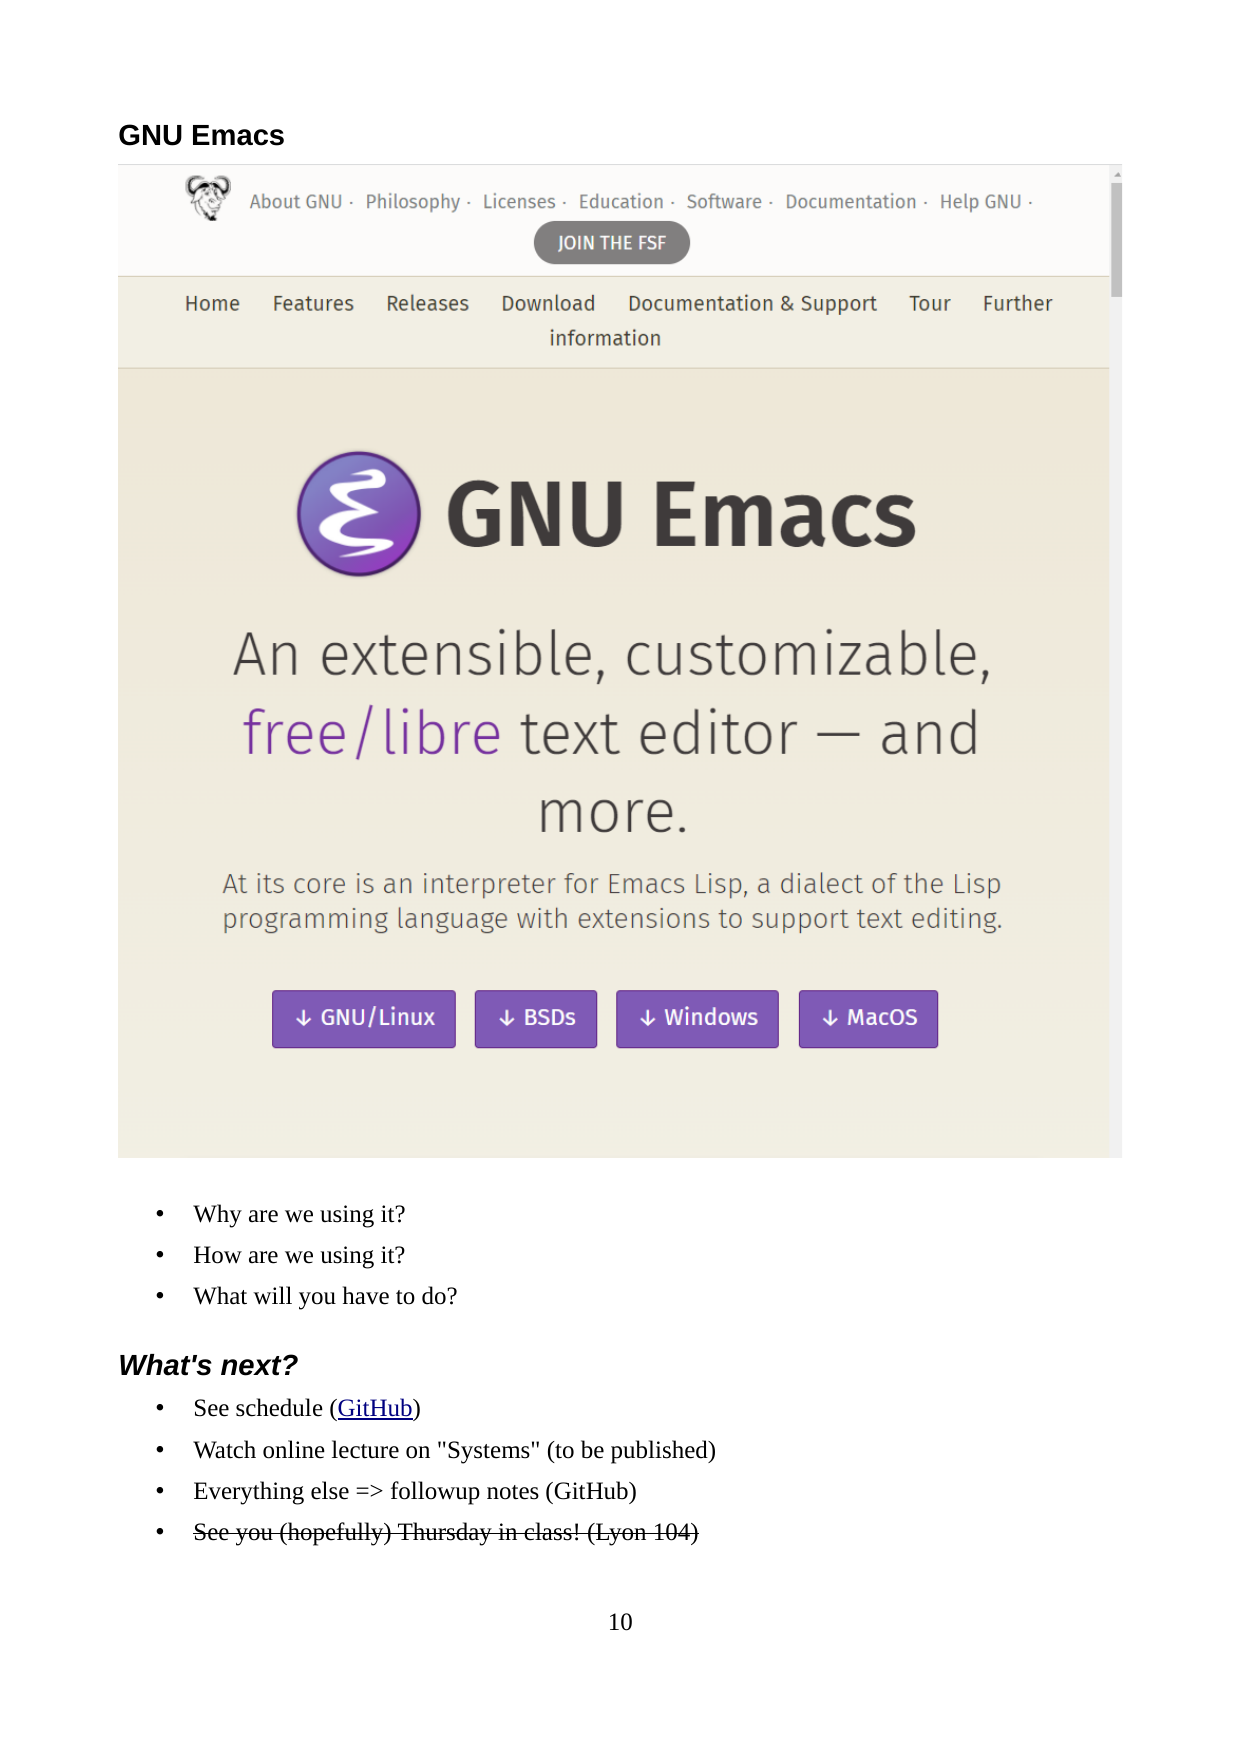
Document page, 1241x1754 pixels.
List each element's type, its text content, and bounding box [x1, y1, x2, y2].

list Why are we using it? [156, 1199, 1122, 1227]
subtitle GNU Emacs [118, 118, 1122, 152]
list See schedule (GitHub) [156, 1393, 1122, 1422]
list See you (hopefully) Thursday in class! (Lyon 104) [156, 1517, 1122, 1546]
list Watch online lecture on "Systems" (to be published) [156, 1435, 1122, 1463]
list Everything else => followup notes (GitHub) [156, 1476, 1122, 1505]
list How are we using it? [156, 1240, 1122, 1269]
subtitle What's next? [118, 1347, 1122, 1381]
list What will you have to do? [156, 1281, 1122, 1310]
